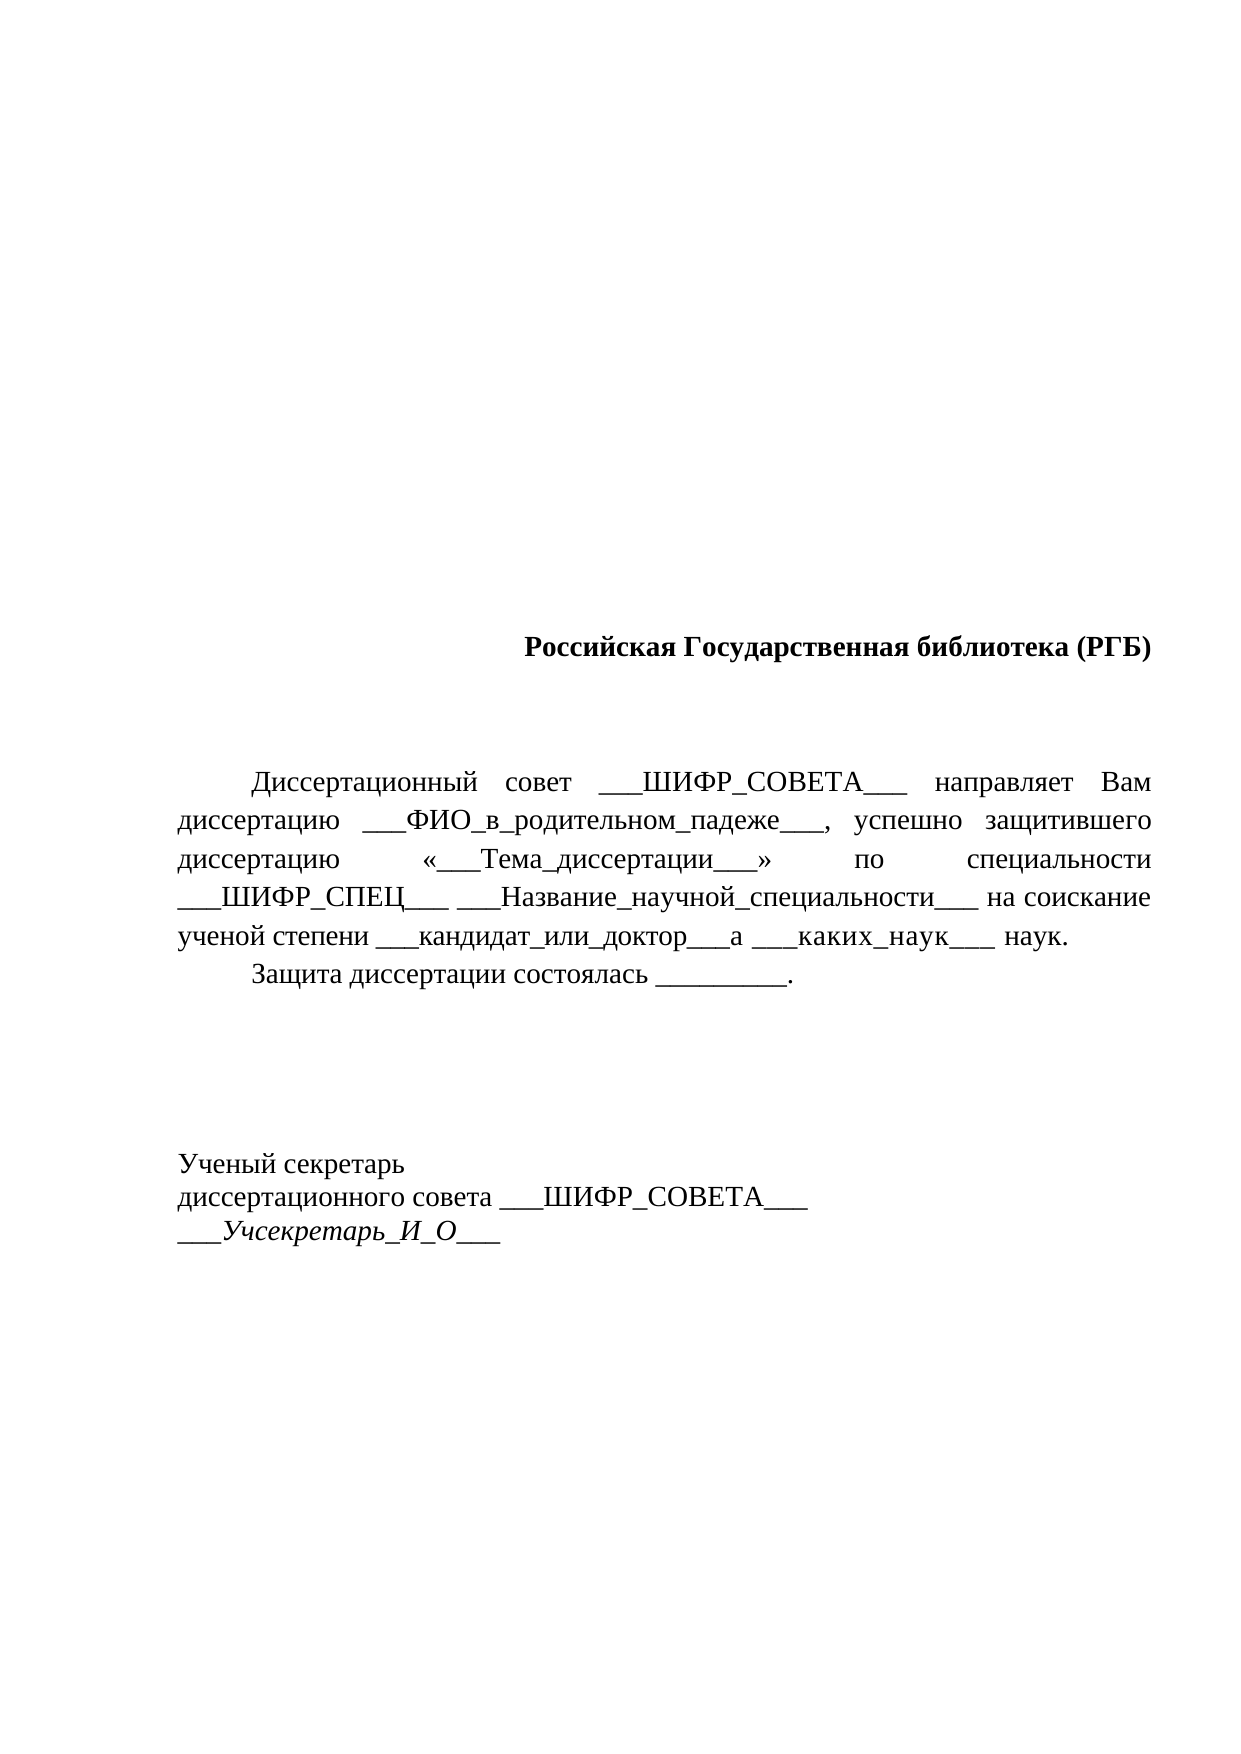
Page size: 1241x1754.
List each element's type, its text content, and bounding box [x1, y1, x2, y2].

text диссертационного совета ___ШИФР_СОВЕТА___ ___Учсекретарь_И_О___ [177, 1179, 1152, 1246]
text Ученый секретарь [177, 1146, 1152, 1179]
text Защита диссертации состоялась _________. [177, 956, 1152, 990]
text Российская Государственная библиотека (РГБ) [177, 629, 1152, 663]
text Диссертационный совет ___ШИФР_СОВЕТА___ направляет Вам диссертацию ___ФИО_в_родительном_падеже___, успешно защитившего диссертацию «___Тема_диссертации___» по специальности ___ШИФР_СПЕЦ___ ___Название_научной_специальности___ на соискание ученой степени ___кандидат_или_доктор___а ___каких_наук___ наук. [177, 764, 1152, 951]
